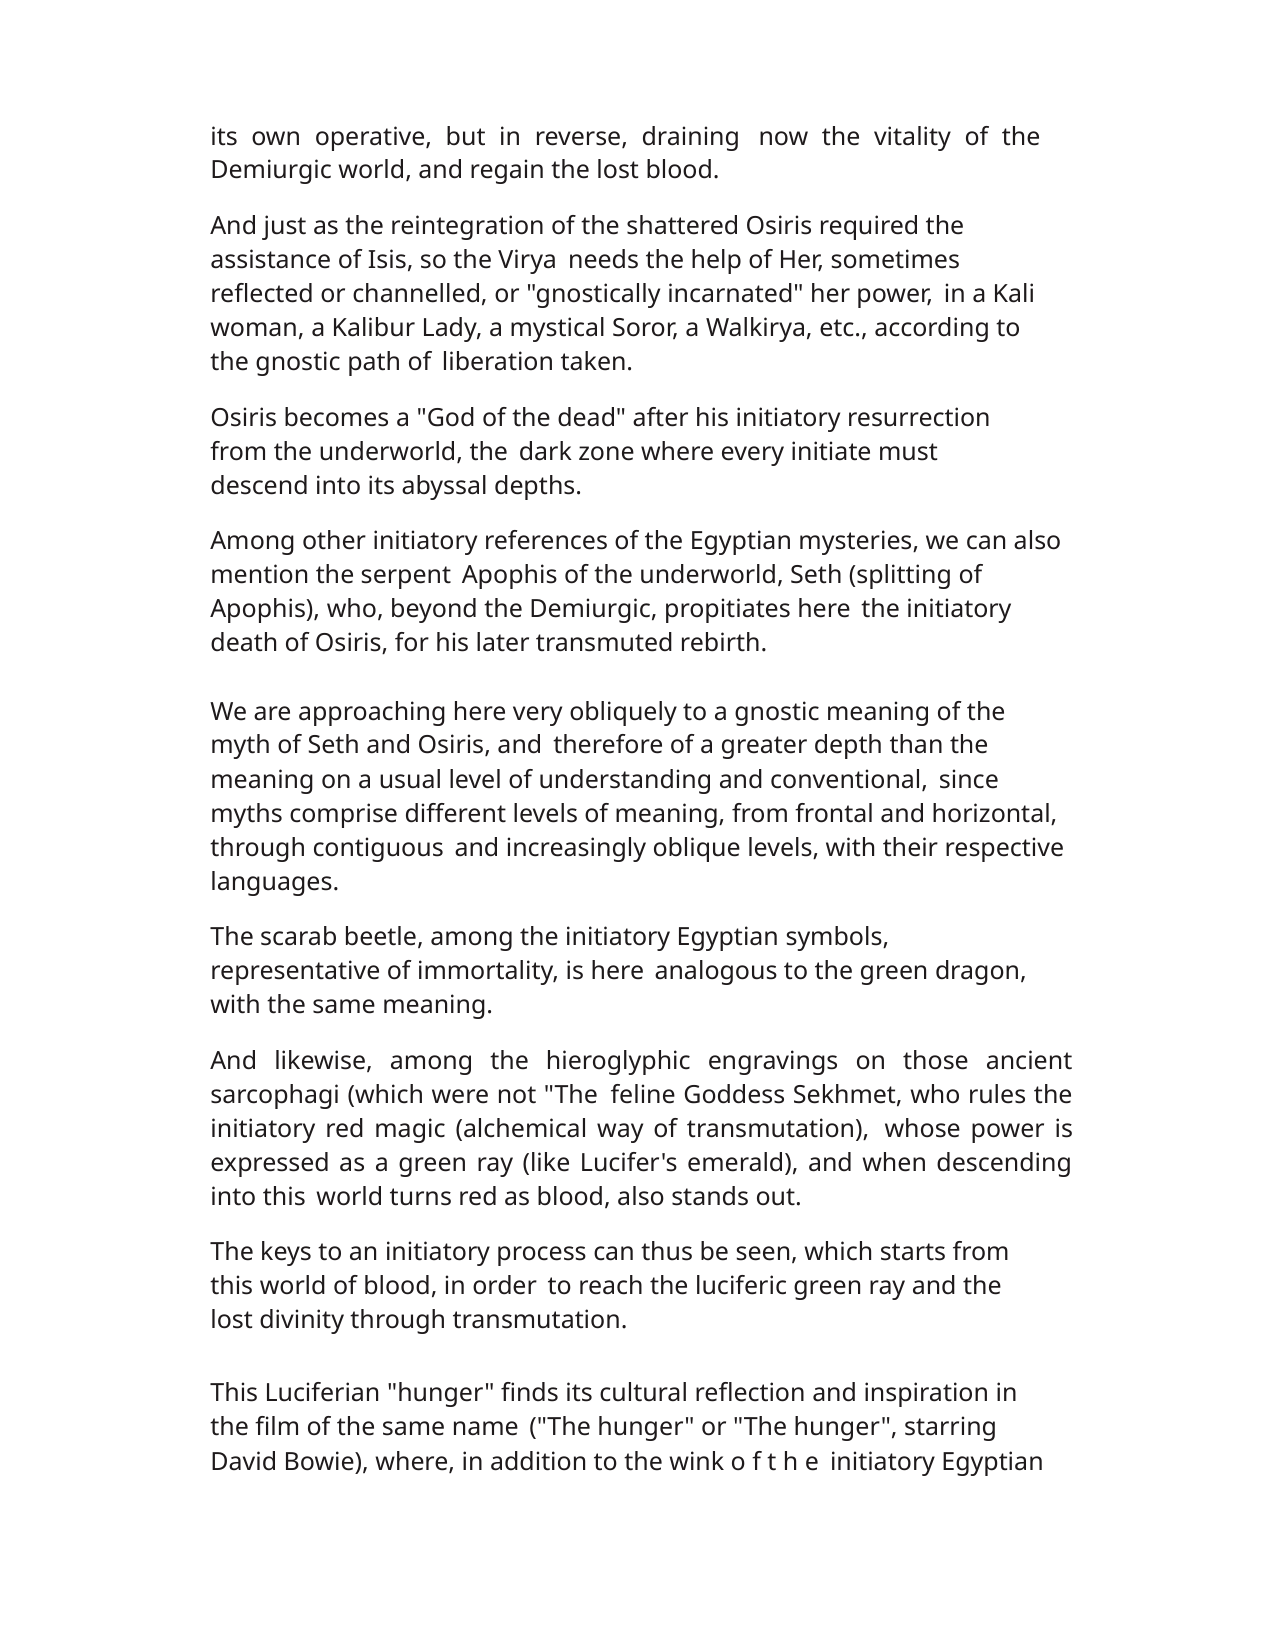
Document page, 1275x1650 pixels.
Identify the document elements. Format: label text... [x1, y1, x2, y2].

text And just as the reintegration of the shattered Osiris required the assistance of Isis, so the Virya needs the help of Her, sometimes reflected or channelled, or "gnostically incarnated" her power, in a Kali woman, a Kalibur Lady, a mystical Soror, a Walkirya, etc., according to the gnostic path of liberation taken. [210, 208, 1044, 378]
text Among other initiatory references of the Egyptian mysteries, we can also mention the serpent Apophis of the underworld, Seth (splitting of Apophis), who, beyond the Demiurgic, propitiates here the initiatory death of Osiris, for his later transmuted rebirth. [210, 523, 1066, 659]
text This Luciferian "hunger" finds its cultural reflection and inspiration in the film of the same name ("The hunger" or "The hunger", starring David Bowie), where, in addition to the wink o f t h e initiatory Egyptian [210, 1375, 1044, 1477]
text The keys to an initiatory process can thus be seen, which starts from this world of blood, in order to reach the luciferic green ray and the lost divinity through transmutation. [210, 1234, 1044, 1336]
text its own operative, but in reverse, draining now the vitality of the Demiurgic world, and regain the lost blood. [210, 118, 1040, 186]
text And likewise, among the hieroglyphic engravings on those ancient sarcophagi (which were not "The feline Goddess Sekhmet, who rules the initiatory red magic (alchemical way of transmutation), whose power is expressed as a green ray (like Lucifer's emerald), and when descending into this world turns red as blood, also stands out. [210, 1042, 1073, 1213]
text Osiris becomes a "God of the dead" after his initiatory resurrection from the underworld, the dark zone where every initiate must descend into its abyssal depths. [210, 399, 1031, 501]
text We are approaching here very obliquely to a gnostic meaning of the myth of Seth and Osiris, and therefore of a greater depth than the meaning on a usual level of understanding and conventional, since myths comprise different levels of meaning, from frontal and horizontal, through contiguous and increasingly oblique levels, with their respective languages. [210, 693, 1066, 897]
text The scarab beetle, among the initiatory Egyptian symbols, representative of immortality, is here analogous to the green dragon, with the same meaning. [210, 919, 1044, 1021]
